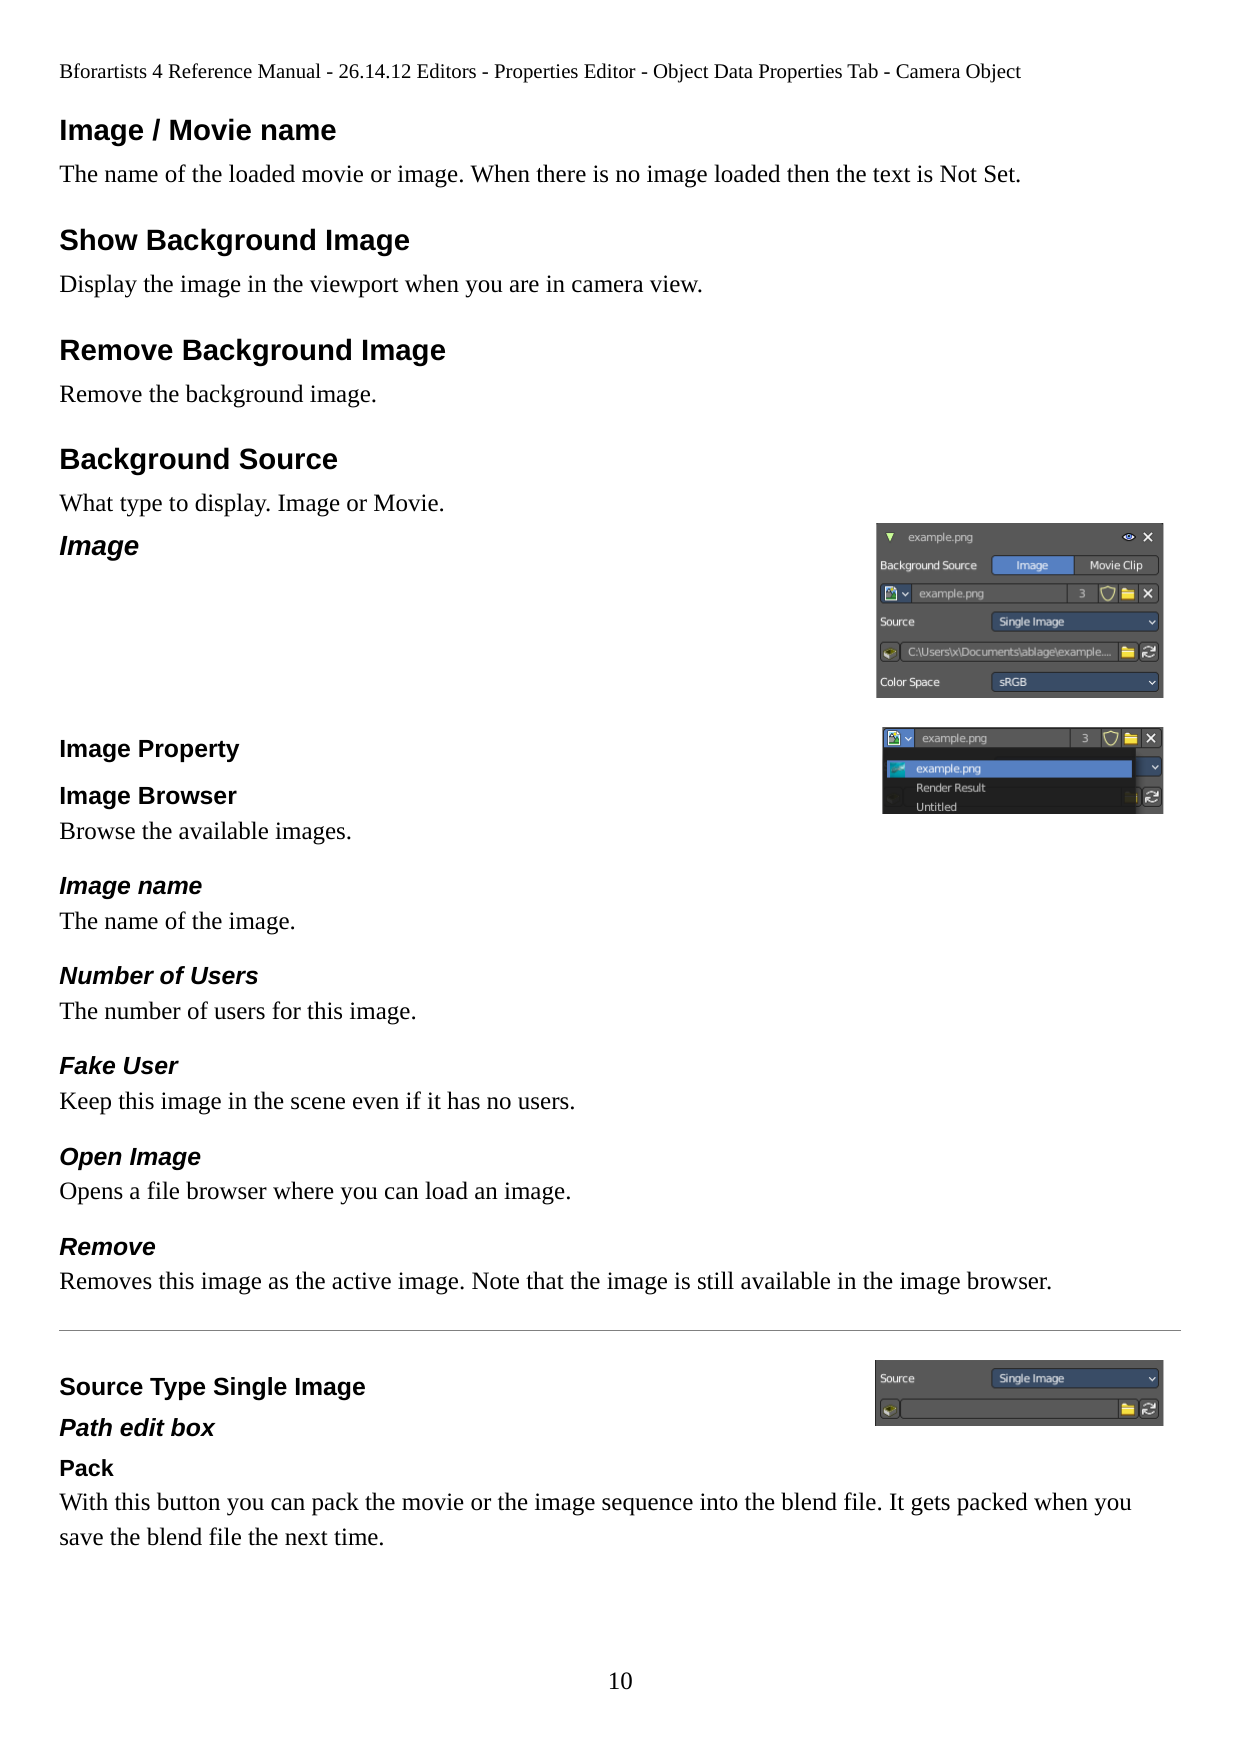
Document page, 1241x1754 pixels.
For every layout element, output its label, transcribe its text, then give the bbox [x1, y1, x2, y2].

subtitle Path edit box [59, 1413, 1181, 1442]
picture [882, 727, 1164, 814]
subtitle Image [59, 530, 876, 562]
picture [875, 1360, 1164, 1426]
text Keep this image in the scene even if it has no users. [59, 1086, 1181, 1115]
subtitle [1164, 734, 1181, 762]
subtitle Fake User [59, 1051, 1181, 1080]
subtitle Image Browser [59, 781, 882, 810]
text Remove the background image. [59, 379, 1181, 407]
text Opens a file browser where you can load an image. [59, 1176, 1181, 1205]
subtitle Show Background Image [59, 222, 1181, 256]
subtitle Remove [59, 1232, 1181, 1260]
subtitle Open Image [59, 1142, 1181, 1170]
text With this button you can pack the movie or the image sequence into the blend file. It gets packed when you save the blend file the next time. [59, 1487, 1181, 1551]
subtitle Image / Movie name [59, 113, 1181, 146]
subtitle Source Type Single Image [59, 1372, 875, 1401]
subtitle Background Source [59, 442, 1181, 476]
text Display the image in the viewport when you are in camera view. [59, 269, 1181, 297]
subtitle Pack [59, 1454, 1181, 1481]
subtitle Remove Background Image [59, 332, 1181, 366]
text The name of the loaded movie or image. When there is no image loaded then the text is Not Set. [59, 159, 1181, 188]
subtitle [1164, 530, 1181, 562]
subtitle Image name [59, 871, 1181, 900]
text The name of the image. [59, 906, 1181, 935]
picture [876, 523, 1164, 698]
subtitle [1164, 1372, 1181, 1401]
text The number of users for this image. [59, 996, 1181, 1025]
subtitle Number of Users [59, 961, 1181, 990]
text What type to display. Image or Movie. [59, 488, 1181, 517]
subtitle [1164, 781, 1181, 810]
text Removes this image as the active image. Note that the image is still available in the image browser. [59, 1266, 1181, 1295]
text Browse the available images. [59, 816, 1181, 845]
subtitle Image Property [59, 734, 882, 762]
